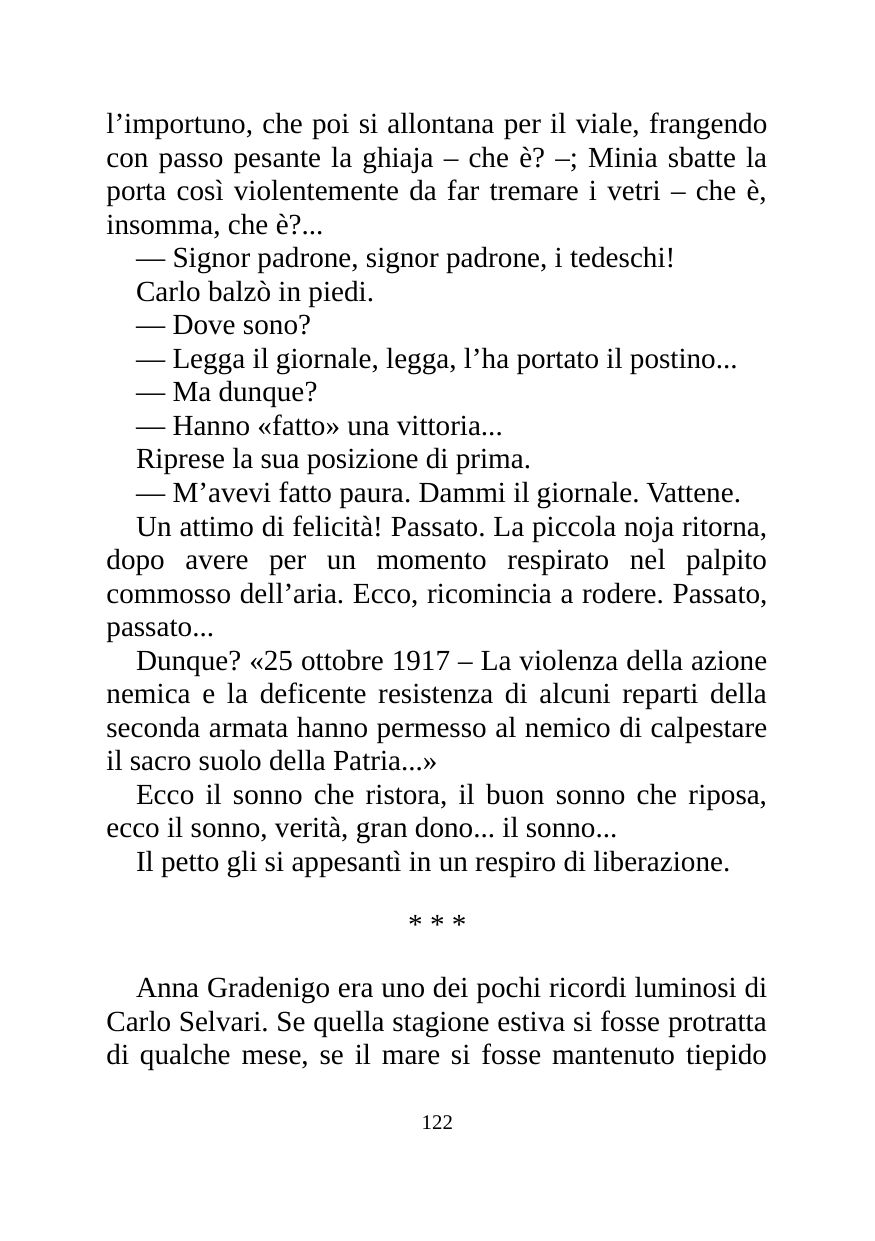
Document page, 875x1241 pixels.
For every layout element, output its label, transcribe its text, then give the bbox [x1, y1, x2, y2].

text Un attimo di felicità! Passato. La piccola noja ritorna, dopo avere per un momento respirato nel palpito commosso dell’aria. Ecco, ricomincia a rodere. Passato, passato... [106, 509, 768, 643]
text Il petto gli si appesantì in un respiro di liberazione. [106, 844, 768, 878]
text — Ma dunque? [106, 374, 768, 408]
text — M’avevi fatto paura. Dammi il giornale. Vattene. [106, 475, 768, 509]
text * * * [106, 907, 768, 941]
text l’importuno, che poi si allontana per il viale, frangendo con passo pesante la ghiaja – che è? –; Minia sbatte la porta così violentemente da far tremare i vetri – che è, insomma, che è?... [106, 106, 768, 240]
text — Signor padrone, signor padrone, i tedeschi! [106, 240, 768, 274]
text — Dove sono? [106, 307, 768, 341]
text Dunque? «25 ottobre 1917 – La violenza della azione nemica e la deficente resistenza di alcuni reparti della seconda armata hanno permesso al nemico di calpestare il sacro suolo della Patria...» [106, 643, 768, 777]
text Ecco il sonno che ristora, il buon sonno che riposa, ecco il sonno, verità, gran dono... il sonno... [106, 777, 768, 844]
text Carlo balzò in piedi. [106, 274, 768, 307]
text — Legga il giornale, legga, l’ha portato il postino... [106, 341, 768, 374]
text Riprese la sua posizione di prima. [106, 442, 768, 475]
text — Hanno «fatto» una vittoria... [106, 408, 768, 442]
text Anna Gradenigo era uno dei pochi ricordi luminosi di Carlo Selvari. Se quella stagione estiva si fosse protratta di qualche mese, se il mare si fosse mantenuto tiepido [106, 970, 768, 1071]
